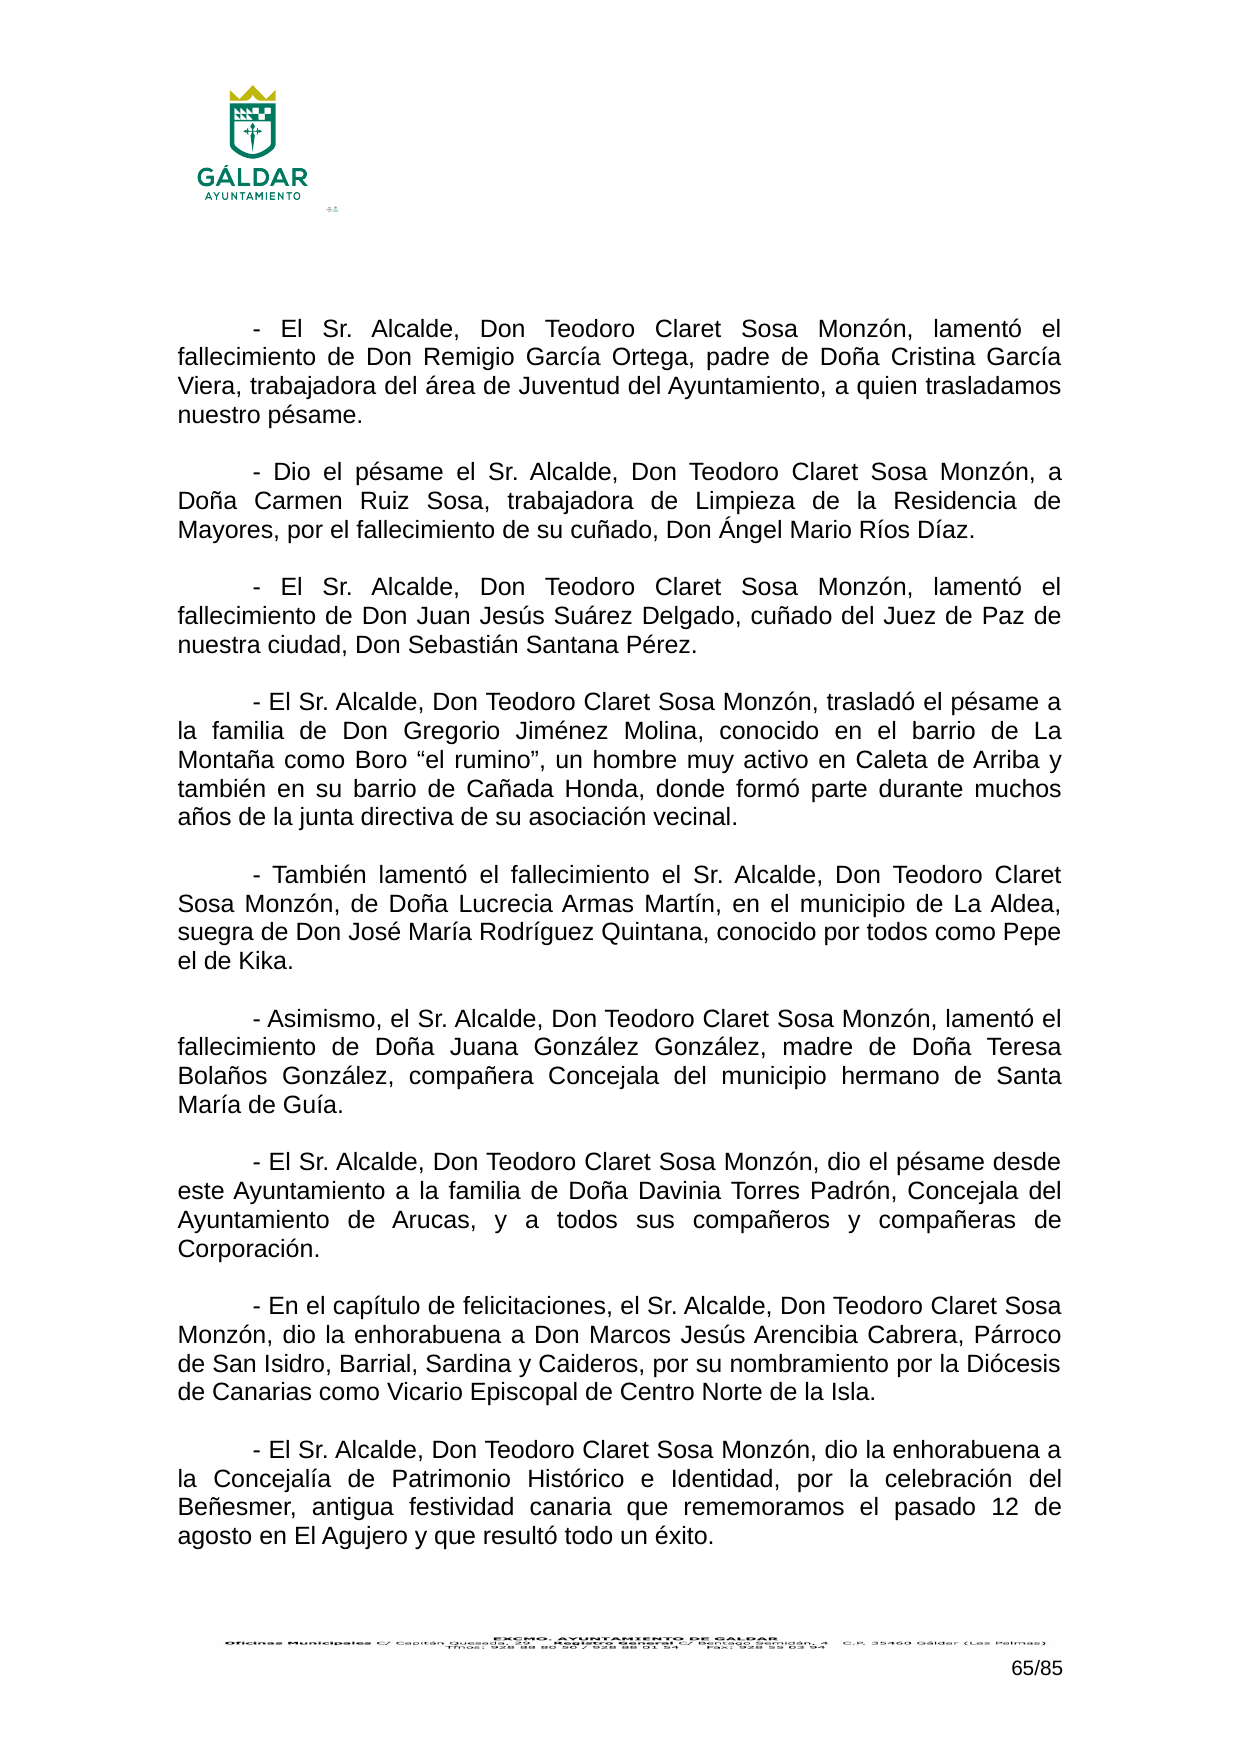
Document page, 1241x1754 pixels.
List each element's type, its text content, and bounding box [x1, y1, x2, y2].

text - Asimismo, el Sr. Alcalde, Don Teodoro Claret Sosa Monzón, lamentó el fallecimiento de Doña Juana González González, madre de Doña Teresa Bolaños González, compañera Concejala del municipio hermano de Santa María de Guía. [177, 1004, 1063, 1119]
text - El Sr. Alcalde, Don Teodoro Claret Sosa Monzón, lamentó el fallecimiento de Don Remigio García Ortega, padre de Doña Cristina García Viera, trabajadora del área de Juventud del Ayuntamiento, a quien trasladamos nuestro pésame. [177, 314, 1063, 429]
text - También lamentó el fallecimiento el Sr. Alcalde, Don Teodoro Claret Sosa Monzón, de Doña Lucrecia Armas Martín, en el municipio de La Aldea, suegra de Don José María Rodríguez Quintana, conocido por todos como Pepe el de Kika. [177, 860, 1063, 975]
text - El Sr. Alcalde, Don Teodoro Claret Sosa Monzón, dio el pésame desde este Ayuntamiento a la familia de Doña Davinia Torres Padrón, Concejala del Ayuntamiento de Arucas, y a todos sus compañeros y compañeras de Corporación. [177, 1147, 1063, 1262]
text - El Sr. Alcalde, Don Teodoro Claret Sosa Monzón, lamentó el fallecimiento de Don Juan Jesús Suárez Delgado, cuñado del Juez de Paz de nuestra ciudad, Don Sebastián Santana Pérez. [177, 572, 1063, 659]
text - El Sr. Alcalde, Don Teodoro Claret Sosa Monzón, trasladó el pésame a la familia de Don Gregorio Jiménez Molina, conocido en el barrio de La Montaña como Boro “el rumino”, un hombre muy activo en Caleta de Arriba y también en su barrio de Cañada Honda, donde formó parte durante muchos años de la junta directiva de su asociación vecinal. [177, 687, 1063, 831]
text - Dio el pésame el Sr. Alcalde, Don Teodoro Claret Sosa Monzón, a Doña Carmen Ruiz Sosa, trabajadora de Limpieza de la Residencia de Mayores, por el fallecimiento de su cuñado, Don Ángel Mario Ríos Díaz. [177, 457, 1063, 544]
picture [326, 206, 339, 212]
text - El Sr. Alcalde, Don Teodoro Claret Sosa Monzón, dio la enhorabuena a la Concejalía de Patrimonio Histórico e Identidad, por la celebración del Beñesmer, antigua festividad canaria que rememoramos el pasado 12 de agosto en El Agujero y que resultó todo un éxito. [177, 1435, 1063, 1550]
picture [180, 73, 324, 212]
picture [222, 1637, 1060, 1649]
text - En el capítulo de felicitaciones, el Sr. Alcalde, Don Teodoro Claret Sosa Monzón, dio la enhorabuena a Don Marcos Jesús Arencibia Cabrera, Párroco de San Isidro, Barrial, Sardina y Caideros, por su nombramiento por la Diócesis de Canarias como Vicario Episcopal de Centro Norte de la Isla. [177, 1291, 1063, 1406]
